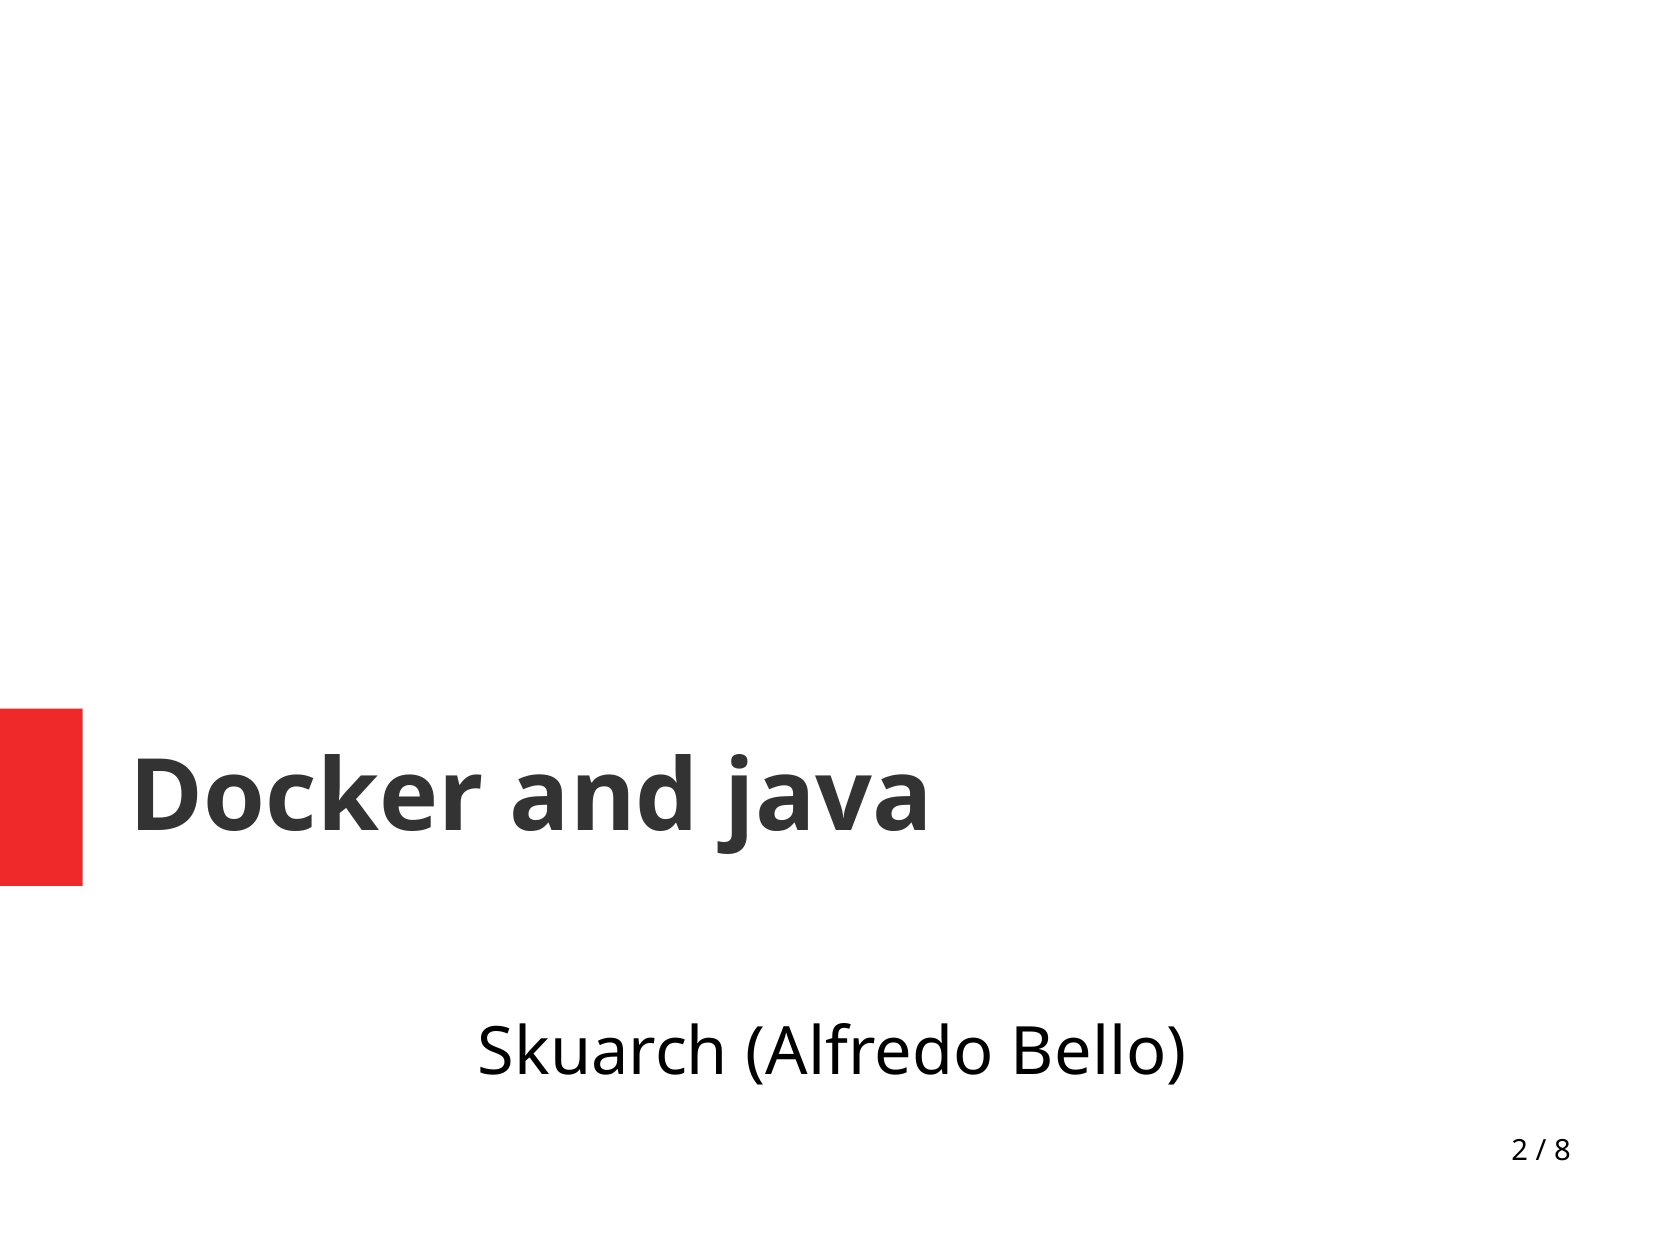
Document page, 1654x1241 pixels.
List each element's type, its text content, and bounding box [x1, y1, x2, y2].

title Docker and java [129, 673, 1536, 910]
subtitle Skuarch (Alfredo Bello) [129, 968, 1536, 1130]
